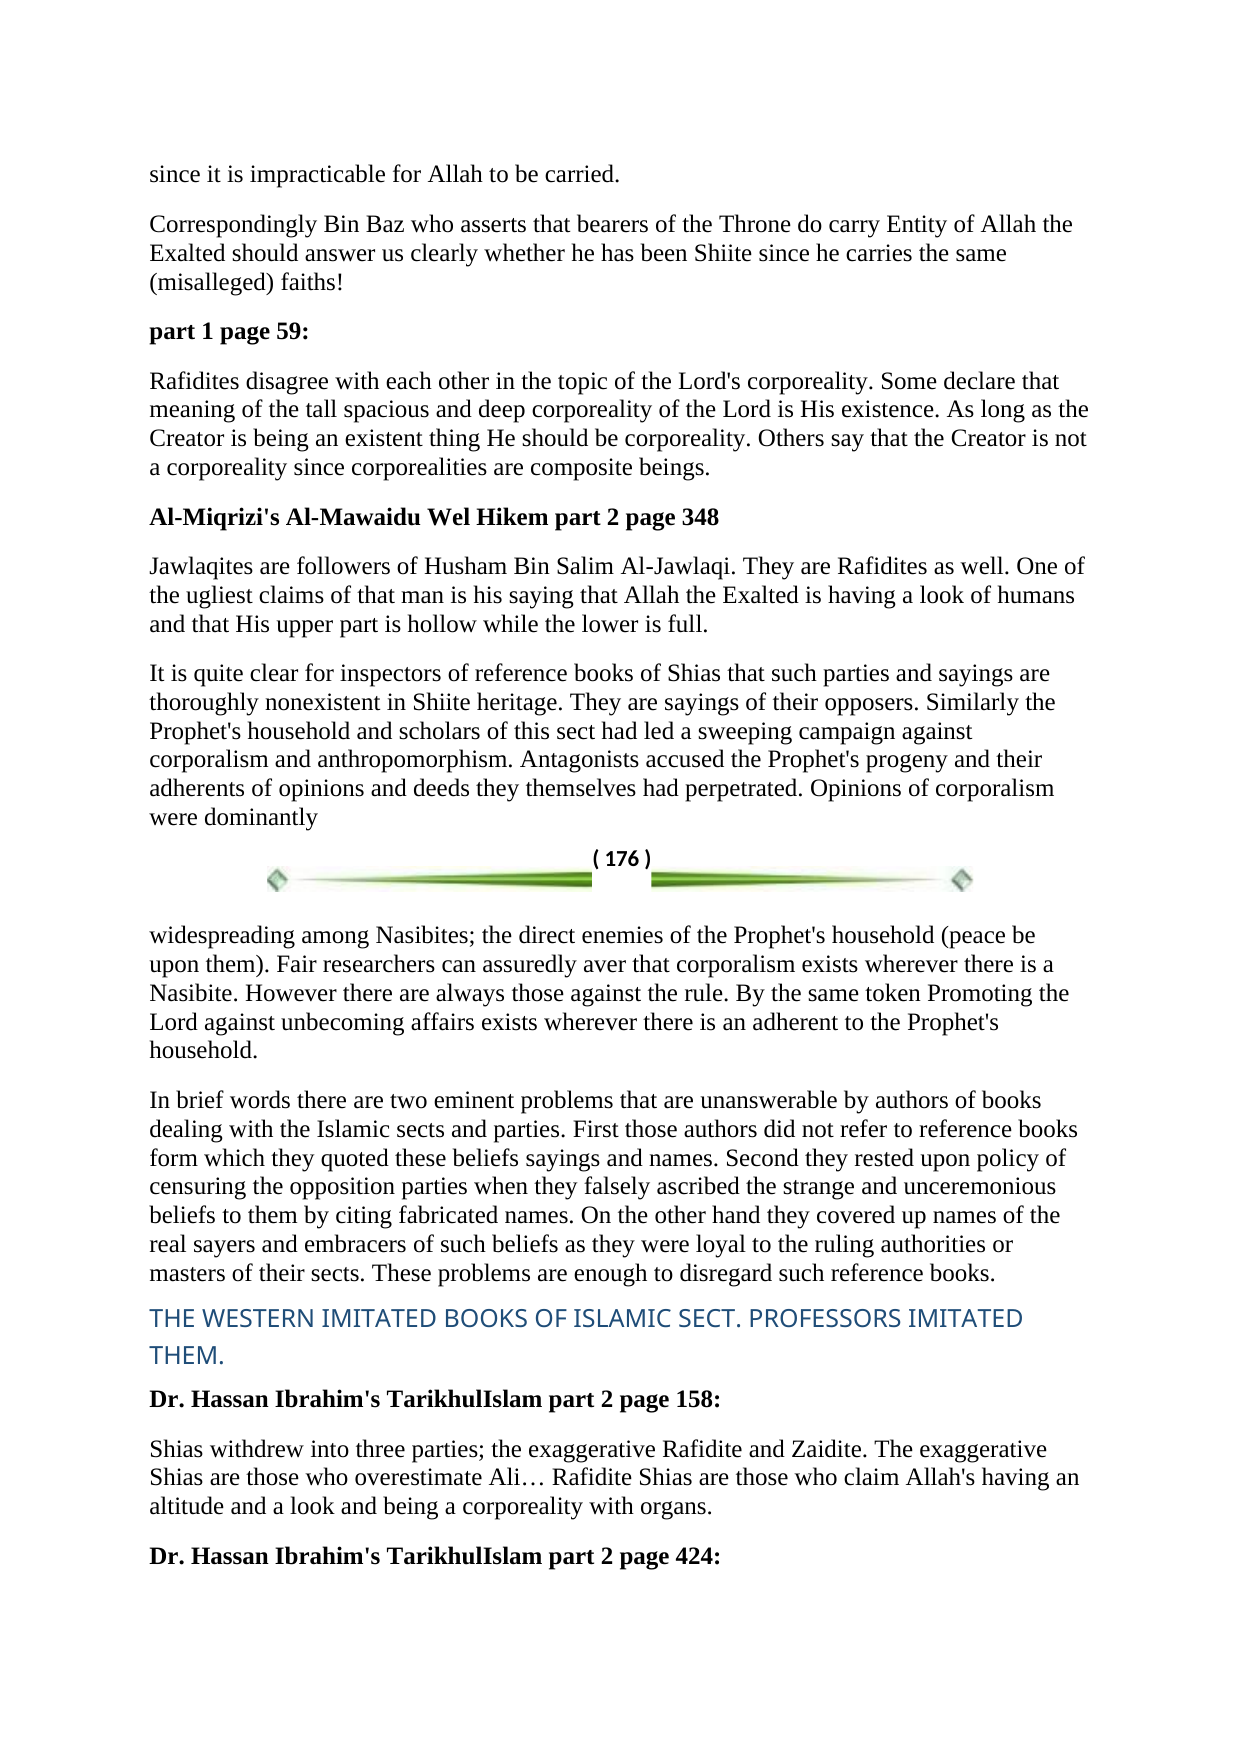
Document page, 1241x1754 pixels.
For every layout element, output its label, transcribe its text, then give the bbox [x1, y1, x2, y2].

table_header since it is impracticable for Allah to be carried. Correspondingly Bin Baz who asserts that bearers of the Throne do carry Entity of Allah the Exalted should answer us clearly whether he has been Shiite since he carries the same (misalleged) faiths! part 1 page 59: Rafidites disagree with each other in the topic of the Lord's corporeality. Some declare that meaning of the tall spacious and deep corporeality of the Lord is His existence. As long as the Creator is being an existent thing He should be corporeality. Others say that the Creator is not a corporeality since corporealities are composite beings. Al-­Miqrizi's Al-­Mawaidu Wel Hikem part 2 page 348 Jawlaqites are followers of Husham Bin Salim Al-­Jawlaqi. They are Rafidites as well. One of the ugliest claims of that man is his saying that Allah the Exalted is having a look of humans and that His upper part is hollow while the lower is full. It is quite clear for inspectors of reference books of Shias that such parties and sayings are thoroughly nonexistent in Shiite heritage. They are sayings of their opposers. Similarly the Prophet's household and scholars of this sect had led a sweeping campaign against corporalism and anthropomorphism. Antagonists accused the Prophet's progeny and their adherents of opinions and deeds they themselves had perpetrated. Opinions of corporalism were dominantly [148, 148, 1093, 843]
table_header ( 176 ) widespreading among Nasibites; the direct enemies of the Prophet's household (peace be upon them). Fair researchers can assuredly aver that corporalism exists wherever there is a Nasibite. However there are always those against the rule. By the same token Promoting the Lord against unbecoming affairs exists wherever there is an adherent to the Prophet's household. In brief words there are two eminent problems that are unanswerable by authors of books dealing with the Islamic sects and parties. First those authors did not refer to reference books form which they quoted these beliefs sayings and names. Second they rested upon policy of censuring the opposition parties when they falsely ascribed the strange and unceremonious beliefs to them by citing fabricated names. On the other hand they covered up names of the real sayers and embracers of such beliefs as they were loyal to the ruling authorities or masters of their sects. These problems are enough to disregard such reference books. THE WESTERN IMITATED BOOKS OF ISLAMIC SECT. PROFESSORS IMITATED THEM. Dr. Hassan Ibrahim's Tarikhul­Islam part 2 page 158: Shias withdrew into three parties; the exaggerative Rafidite and Zaidite. The exaggerative Shias are those who overestimate Ali… Rafidite Shias are those who claim Allah's having an altitude and a look and being a corporeality with organs. Dr. Hassan Ibrahim's Tarikhul­Islam part 2 page 424: [148, 843, 1093, 1582]
